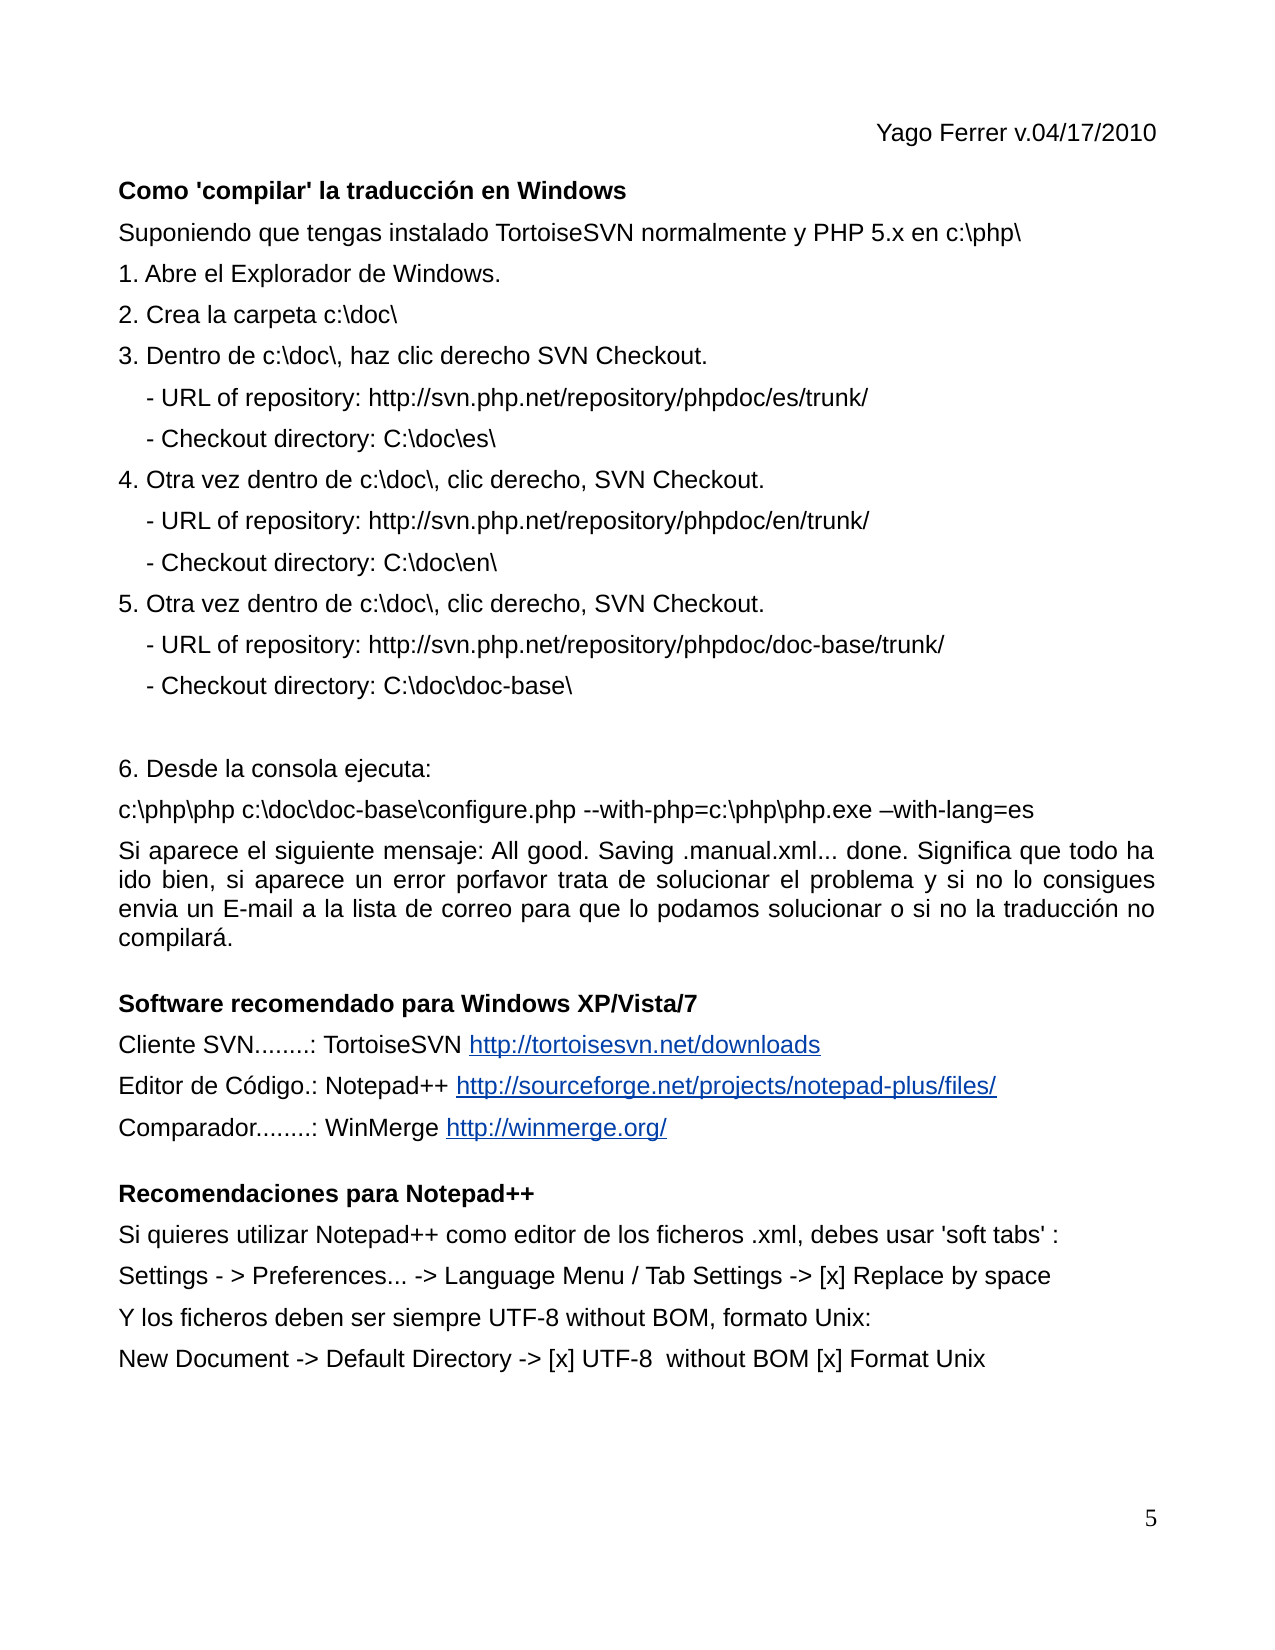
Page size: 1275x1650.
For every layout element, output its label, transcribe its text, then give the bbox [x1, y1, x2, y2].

subtitle Recomendaciones para Notepad++ [118, 1179, 1157, 1208]
text - Checkout directory: C:\doc\doc-base\ [118, 671, 1157, 700]
text - Checkout directory: C:\doc\en\ [118, 548, 1157, 576]
text Editor de Código.: Notepad++ http://sourceforge.net/projects/notepad-plus/files/ [118, 1071, 1157, 1100]
text - URL of repository: http://svn.php.net/repository/phpdoc/es/trunk/ [118, 383, 1157, 411]
text Comparador........: WinMerge http://winmerge.org/ [118, 1113, 1157, 1141]
text 1. Abre el Explorador de Windows. [118, 259, 1157, 288]
text Cliente SVN........: TortoiseSVN http://tortoisesvn.net/downloads [118, 1030, 1157, 1059]
subtitle Como 'compilar' la traducción en Windows [118, 176, 1157, 205]
text Settings - > Preferences... -> Language Menu / Tab Settings -> [x] Replace by space [118, 1261, 1157, 1290]
text - Checkout directory: C:\doc\es\ [118, 424, 1157, 453]
text 4. Otra vez dentro de c:\doc\, clic derecho, SVN Checkout. [118, 465, 1157, 494]
text - URL of repository: http://svn.php.net/repository/phpdoc/en/trunk/ [118, 506, 1157, 535]
text 6. Desde la consola ejecuta: [118, 754, 1157, 783]
text New Document -> Default Directory -> [x] UTF-8 without BOM [x] Format Unix [118, 1344, 1157, 1373]
text c:\php\php c:\doc\doc-base\configure.php --with-php=c:\php\php.exe –with-lang=es [118, 795, 1157, 824]
subtitle Software recomendado para Windows XP/Vista/7 [118, 989, 1157, 1018]
text Y los ficheros deben ser siempre UTF-8 without BOM, formato Unix: [118, 1303, 1157, 1331]
text Si quieres utilizar Notepad++ como editor de los ficheros .xml, debes usar 'soft tabs' : [118, 1220, 1157, 1249]
text Suponiendo que tengas instalado TortoiseSVN normalmente y PHP 5.x en c:\php\ [118, 218, 1157, 246]
text Si aparece el siguiente mensaje: All good. Saving .manual.xml... done. Significa que todo ha ido bien, si aparece un error porfavor trata de solucionar el problema y si no lo consigues envia un E-mail a la lista de correo para que lo podamos solucionar o si no la traducción no compilará. [118, 836, 1157, 951]
text 3. Dentro de c:\doc\, haz clic derecho SVN Checkout. [118, 341, 1157, 370]
text 2. Crea la carpeta c:\doc\ [118, 300, 1157, 329]
text 5. Otra vez dentro de c:\doc\, clic derecho, SVN Checkout. [118, 589, 1157, 618]
text - URL of repository: http://svn.php.net/repository/phpdoc/doc-base/trunk/ [118, 630, 1157, 659]
